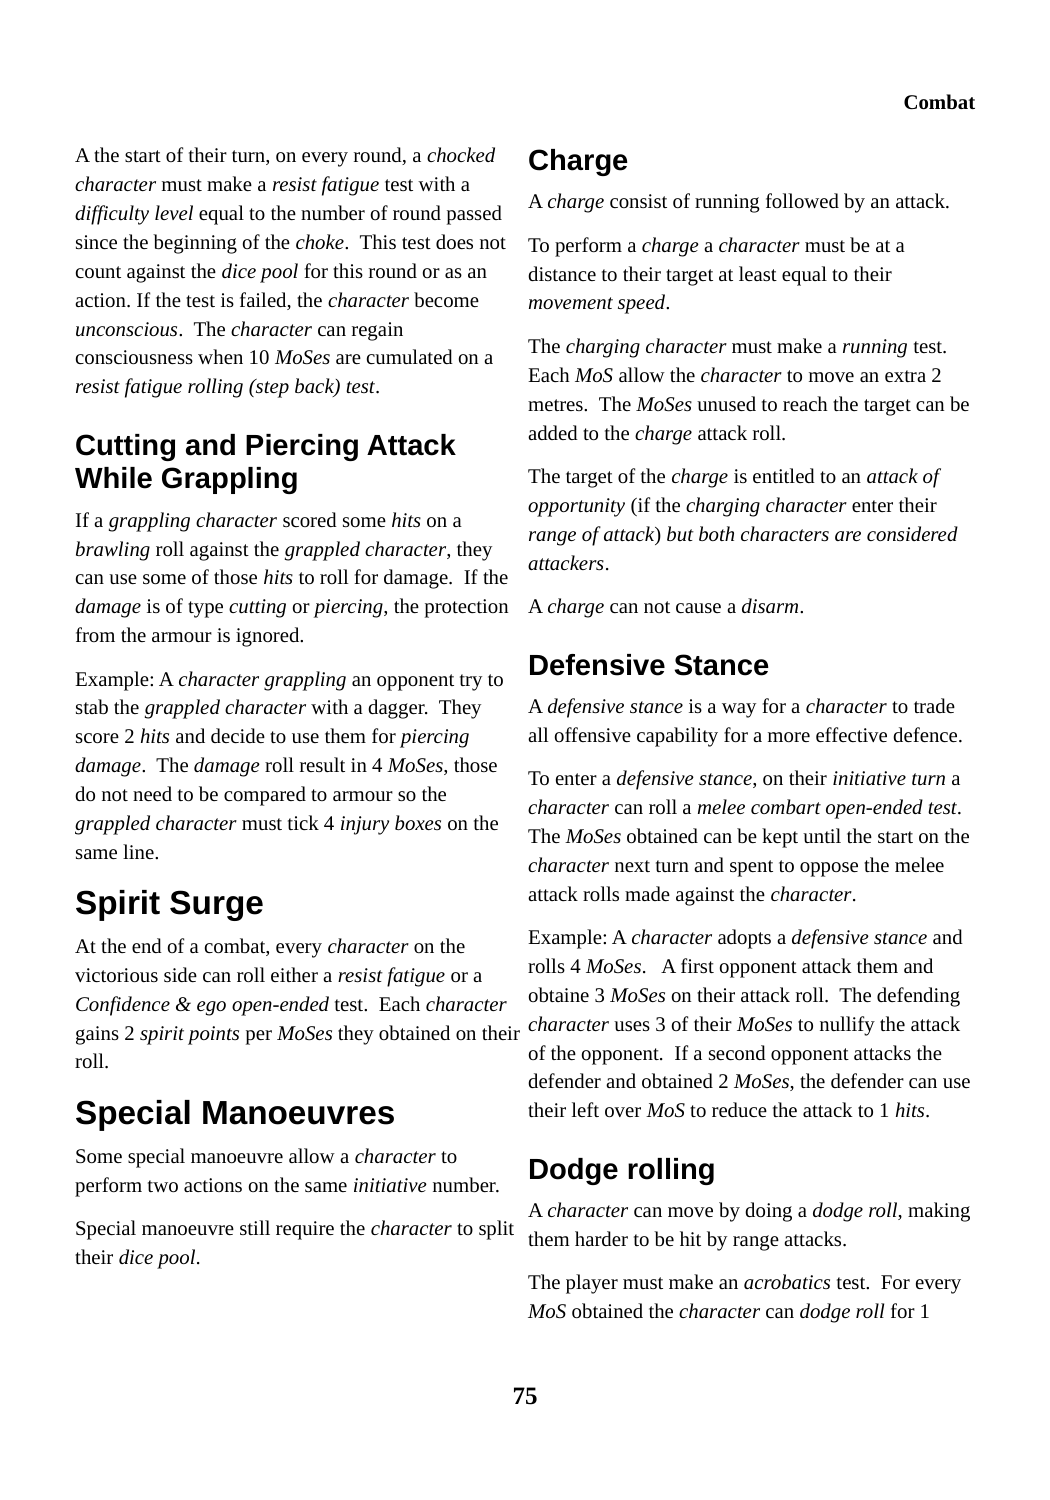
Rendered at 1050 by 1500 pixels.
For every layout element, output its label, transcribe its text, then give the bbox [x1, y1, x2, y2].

text The target of the charge is entitled to an attack of opportunity (if the charging character enter their range of attack) but both characters are considered attackers. [528, 464, 975, 574]
subtitle Spirit Surge [75, 883, 522, 921]
text Example: A character adopts a defensive stance and rolls 4 MoSes. A first opponent attack them and obtaine 3 MoSes on their attack roll. The defending character uses 3 of their MoSes to nullify the attack of the opponent. If a second opponent attacks the defender and obtained 2 MoSes, the defender can use their left over MoS to reduce the attack to 1 hits. [528, 925, 975, 1122]
text Some special manoeuvre allow a character to perform two actions on the same initiative number. [75, 1144, 522, 1197]
text Special manoeuvre still require the character to split their dice pool. [75, 1216, 522, 1269]
subtitle Charge [528, 143, 975, 177]
text A defensive stance is a way for a character to trade all offensive capability for a more effective defence. [528, 694, 975, 747]
subtitle Special Manoeuvres [75, 1093, 522, 1131]
text At the end of a combat, every character on the victorious side can roll either a resist fatigue or a Confidence & ego open-ended test. Each character gains 2 spirit points per MoSes they obtained on their roll. [75, 934, 522, 1073]
subtitle Cutting and Piercing Attack While Grappling [75, 428, 522, 495]
text A charge can not cause a disarm. [528, 594, 975, 618]
text Example: A character grappling an opponent try to stab the grappled character with a dagger. They score 2 hits and decide to use them for piercing damage. The damage roll result in 4 MoSes, those do not need to be compared to armour so the grappled character must tick 4 injury boxes on the same line. [75, 666, 522, 864]
text A the start of their turn, on every round, a chocked character must make a resist fatigue test with a difficulty level equal to the number of round passed since the beginning of the choke. This test does not count against the dice pool for this round or as an action. If the test is failed, the character become unconscious. The character can regain consciousness when 10 MoSes are cumulated on a resist fatigue rolling (step back) test. [75, 143, 522, 398]
text To perform a charge a character must be at a distance to their target at least equal to their movement speed. [528, 233, 975, 314]
text A charge consist of running followed by an attack. [528, 189, 975, 213]
text The player must make an acrobatics test. For every MoS obtained the character can dodge roll for 1 [528, 1270, 975, 1323]
subtitle Defensive Stance [528, 648, 975, 681]
subtitle Dodge rolling [528, 1152, 975, 1186]
text A character can move by doing a dodge roll, making them harder to be hit by range attacks. [528, 1198, 975, 1251]
text The charging character must make a running test. Each MoS allow the character to move an extra 2 metres. The MoSes unused to reach the target can be added to the charge attack roll. [528, 334, 975, 444]
text To enter a defensive stance, on their initiative turn a character can roll a melee combart open-ended test. The MoSes obtained can be kept until the start on the character next turn and spent to oppose the melee attack rolls made against the character. [528, 766, 975, 906]
text If a grappling character scored some hits on a brawling roll against the grappled character, they can use some of those hits to roll for damage. If the damage is of type cutting or piercing, the protection from the armour is ignored. [75, 508, 522, 647]
